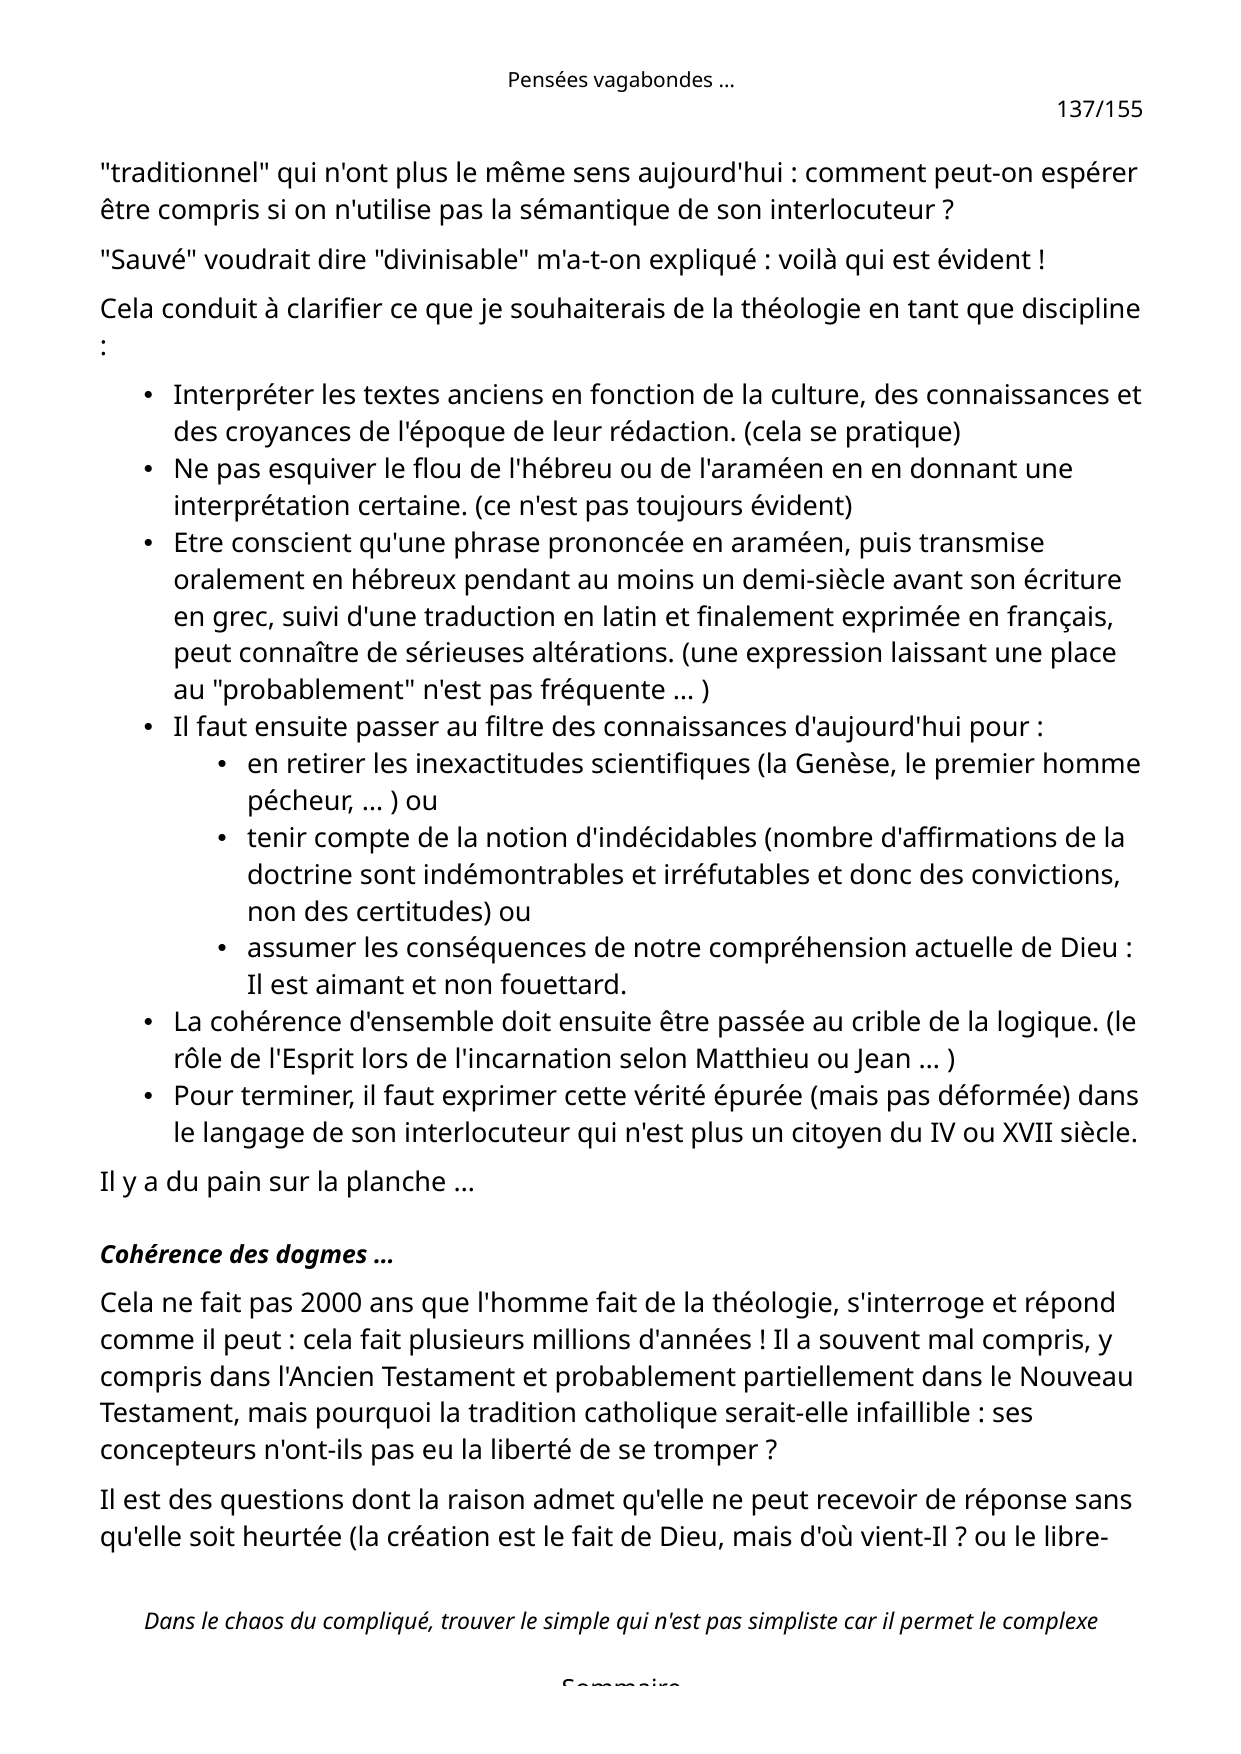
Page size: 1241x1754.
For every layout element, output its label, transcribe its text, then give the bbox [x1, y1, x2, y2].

list assumer les conséquences de notre compréhension actuelle de Dieu : Il est aimant et non fouettard. [217, 929, 1143, 1003]
text Il y a du pain sur la planche … [99, 1163, 1143, 1199]
text "traditionnel" qui n'ont plus le même sens aujourd'hui : comment peut-on espérer être compris si on n'utilise pas la sémantique de son interlocuteur ? [99, 154, 1143, 228]
text Cela conduit à clarifier ce que je souhaiterais de la théologie en tant que discipline : [99, 289, 1143, 363]
list Pour terminer, il faut exprimer cette vérité épurée (mais pas déformée) dans le langage de son interlocuteur qui n'est plus un citoyen du IV ou XVII siècle. [144, 1076, 1143, 1150]
text Cela ne fait pas 2000 ans que l'homme fait de la théologie, s'interroge et répond comme il peut : cela fait plusieurs millions d'années ! Il a souvent mal compris, y compris dans l'Ancien Testament et probablement partiellement dans le Nouveau Testament, mais pourquoi la tradition catholique serait-elle infaillible : ses concepteurs n'ont-ils pas eu la liberté de se tromper ? [99, 1283, 1143, 1468]
list Interpréter les textes anciens en fonction de la culture, des connaissances et des croyances de l'époque de leur rédaction. (cela se pratique) [144, 376, 1143, 449]
list Etre conscient qu'une phrase prononcée en araméen, puis transmise oralement en hébreux pendant au moins un demi-siècle avant son écriture en grec, suivi d'une traduction en latin et finalement exprimée en français, peut connaître de sérieuses altérations. (une expression laissant une place au "probablement" n'est pas fréquente … ) [144, 523, 1143, 708]
list La cohérence d'ensemble doit ensuite être passée au crible de la logique. (le rôle de l'Esprit lors de l'incarnation selon Matthieu ou Jean … ) [144, 1003, 1143, 1076]
text "Sauvé" voudrait dire "divinisable" m'a-t-on expliqué : voilà qui est évident ! [99, 240, 1143, 277]
subtitle Cohérence des dogmes … [99, 1237, 1143, 1271]
list en retirer les inexactitudes scientifiques (la Genèse, le premier homme pécheur, … ) ou [217, 744, 1143, 818]
text Il est des questions dont la raison admet qu'elle ne peut recevoir de réponse sans qu'elle soit heurtée (la création est le fait de Dieu, mais d'où vient-Il ? ou le libre- [99, 1480, 1143, 1554]
list Il faut ensuite passer au filtre des connaissances d'aujourd'hui pour : [144, 708, 1143, 744]
list tenir compte de la notion d'indécidables (nombre d'affirmations de la doctrine sont indémontrables et irréfutables et donc des convictions, non des certitudes) ou [217, 818, 1143, 929]
list Ne pas esquiver le flou de l'hébreu ou de l'araméen en en donnant une interprétation certaine. (ce n'est pas toujours évident) [144, 449, 1143, 523]
